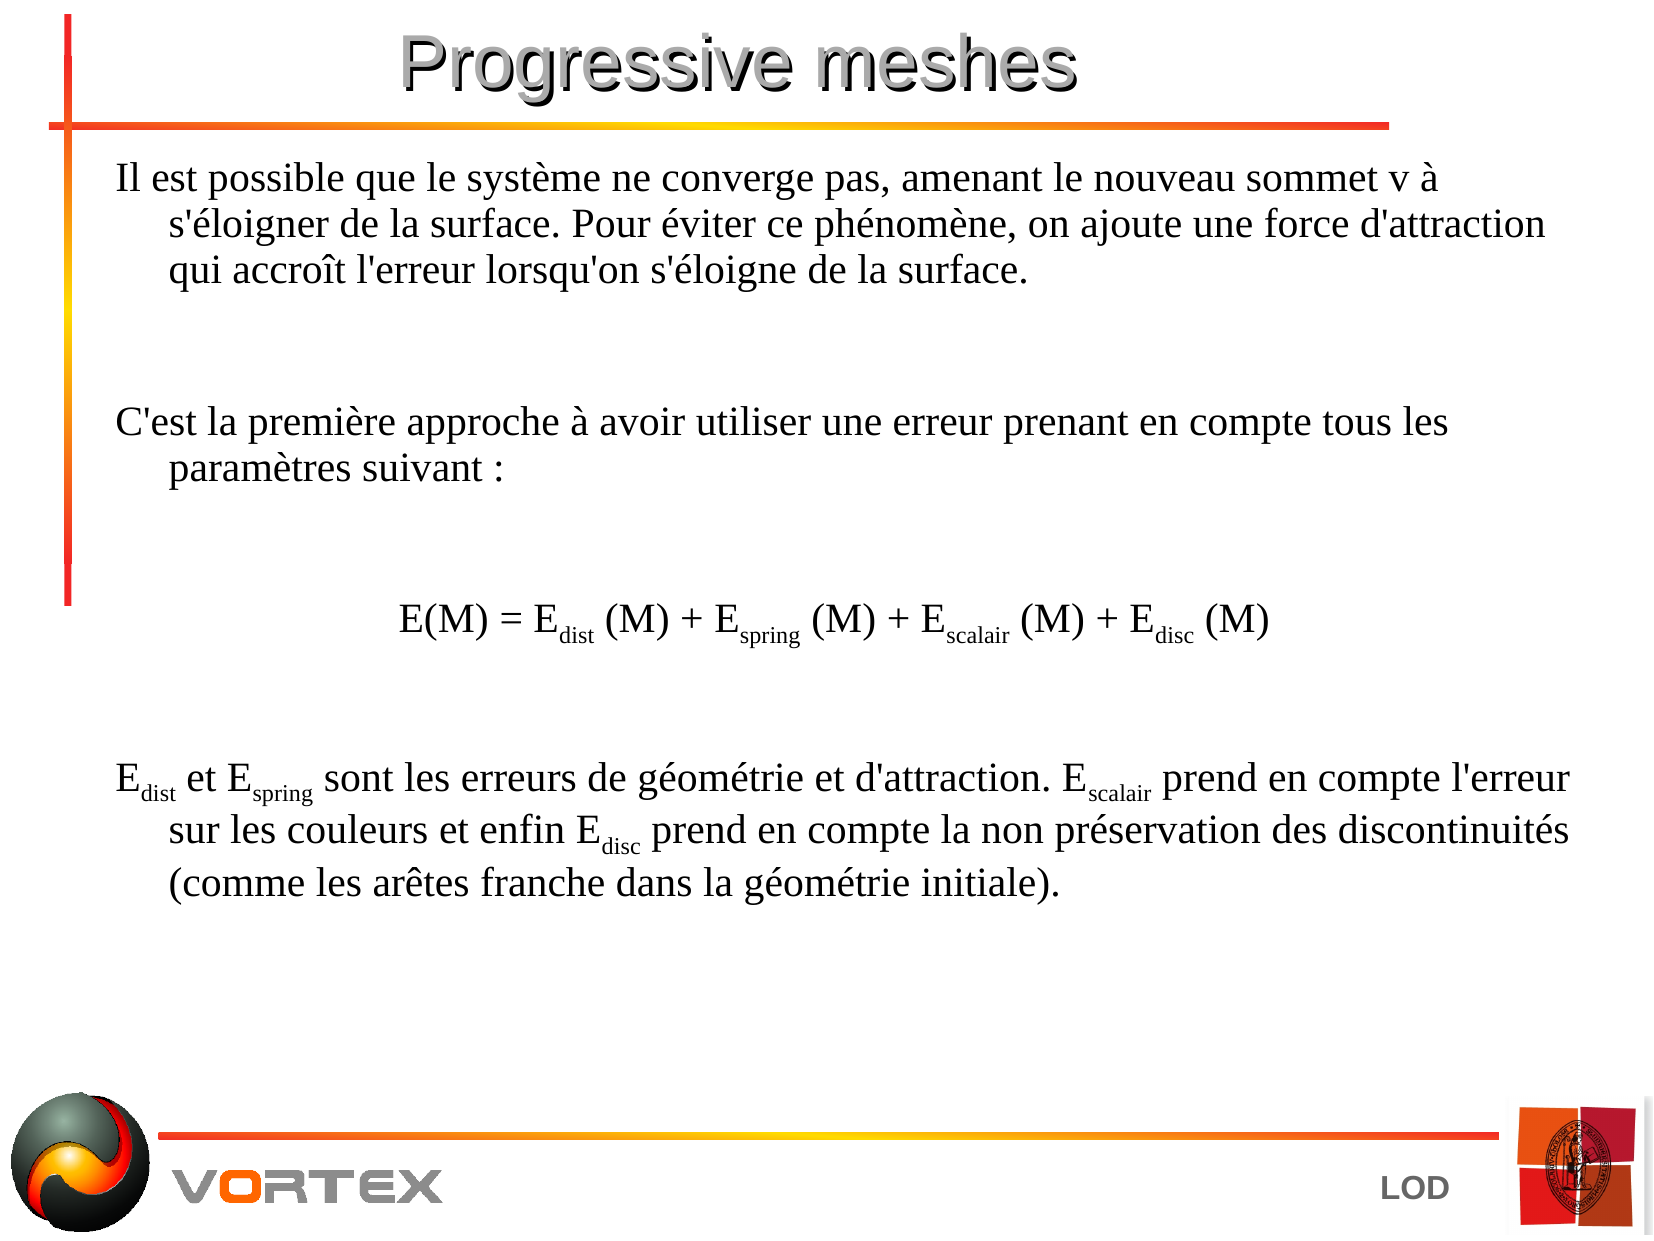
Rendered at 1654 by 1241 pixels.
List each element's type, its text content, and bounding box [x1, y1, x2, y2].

list Il est possible que le système ne converge pas, amenant le nouveau sommet v à s'éloigner de la surface. Pour éviter ce phénomène, on ajoute une force d'attraction qui accroît l'erreur lorsqu'on s'éloigne de la surface. C'est la première approche à avoir utiliser une erreur prenant en compte tous les paramètres suivant : E(M) = Edist (M) + Espring (M) + Escalair (M) + Edisc (M) Edist et Espring sont les erreurs de géométrie et d'attraction. Escalair prend en compte l'erreur sur les couleurs et enfin Edisc prend en compte la non préservation des discontinuités (comme les arêtes franche dans la géométrie initiale). [97, 153, 1571, 1109]
picture [11, 1092, 443, 1232]
picture [1505, 1096, 1653, 1235]
title Progressive meshes [82, 4, 1392, 120]
